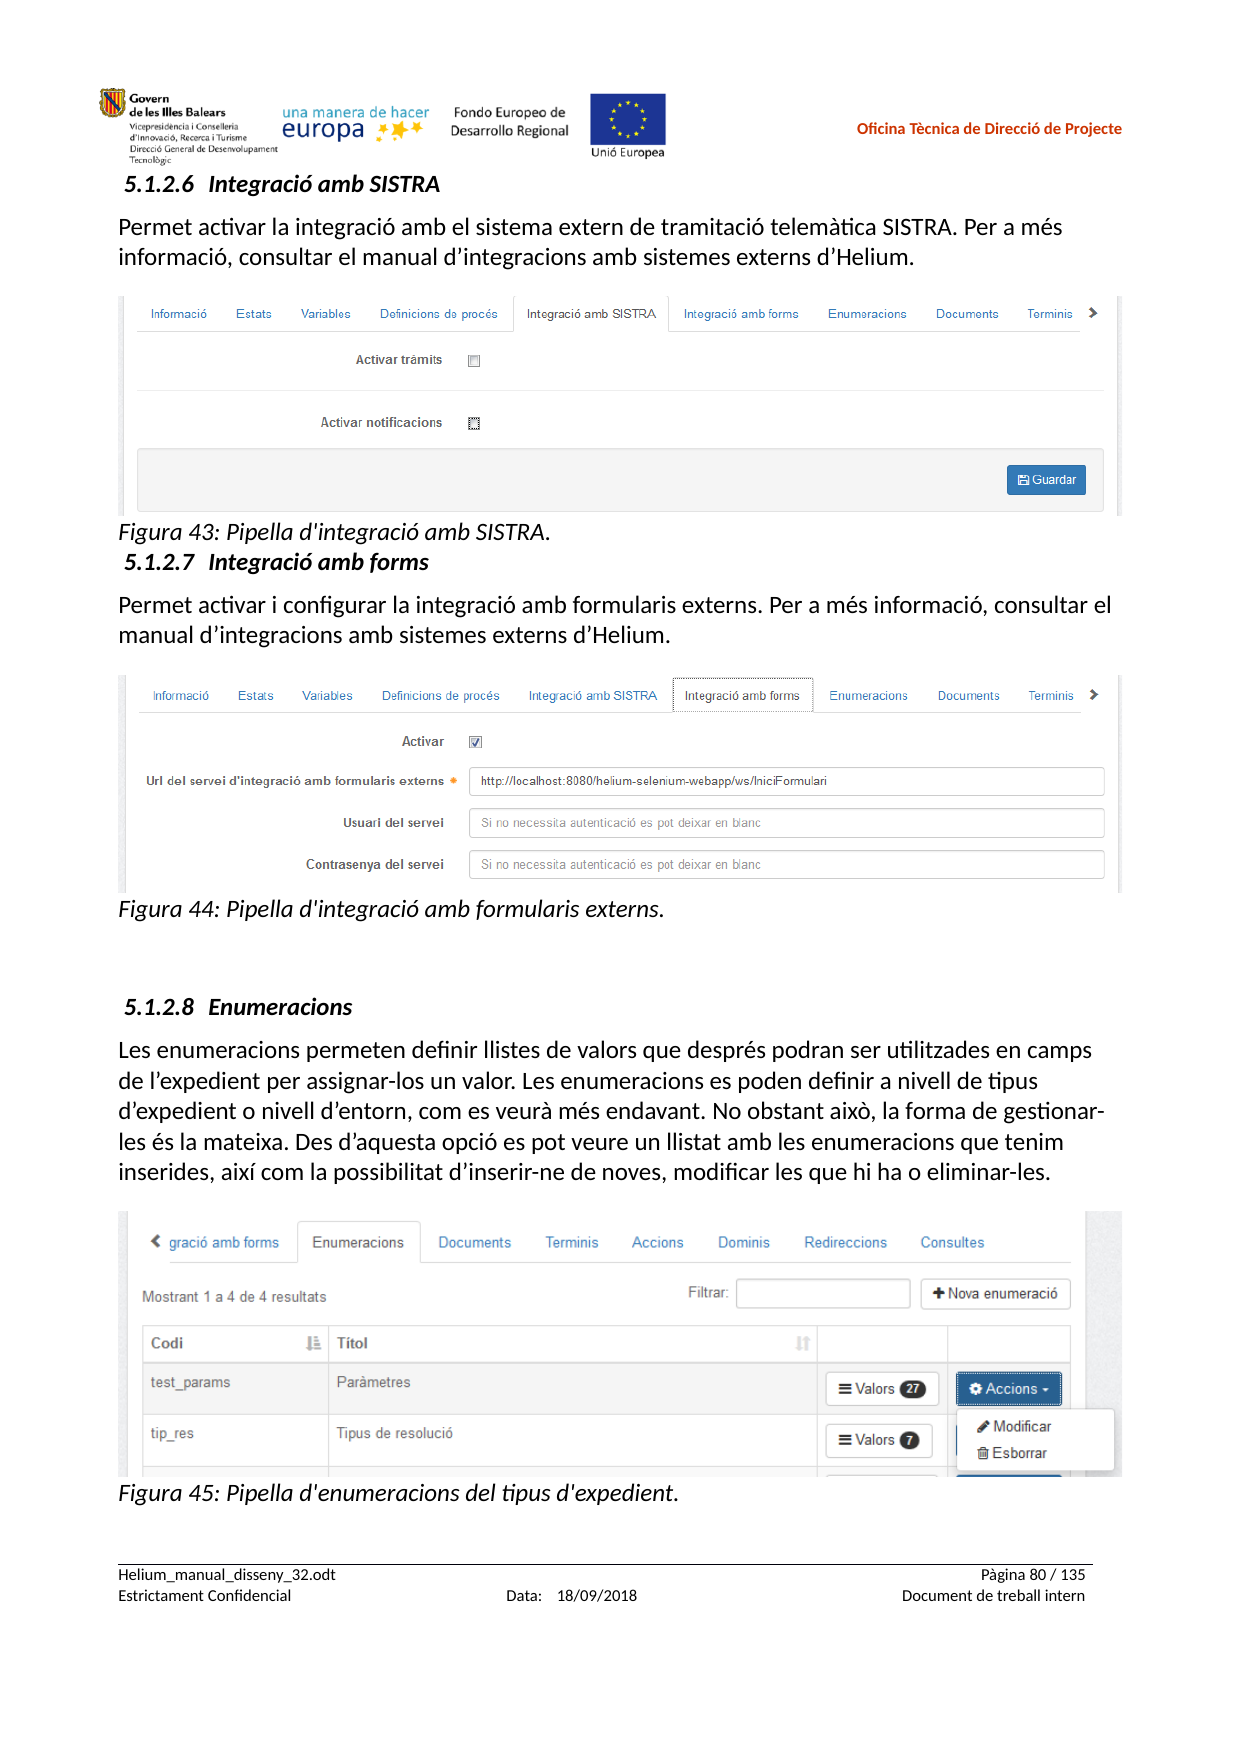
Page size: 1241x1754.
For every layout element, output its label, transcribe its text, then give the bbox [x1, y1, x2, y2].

subtitle Enumeracions [118, 991, 1122, 1022]
picture [118, 296, 1123, 516]
text Permet activar la integració amb el sistema extern de tramitació telemàtica SISTRA. Per a més informació, consultar el manual d’integracions amb sistemes externs d’Helium. [118, 211, 1122, 272]
picture [118, 675, 1123, 893]
text Figura 45: Pipella d'enumeracions del tipus d'expedient. [118, 1477, 1122, 1507]
picture [118, 1211, 1123, 1477]
text Permet activar i configurar la integració amb formularis externs. Per a més informació, consultar el manual d’integracions amb sistemes externs d’Helium. [118, 589, 1122, 650]
text Figura 43: Pipella d'integració amb SISTRA. [118, 516, 1122, 546]
subtitle [118, 284, 1122, 296]
subtitle Integració amb forms [118, 546, 1122, 577]
text Figura 44: Pipella d'integració amb formularis externs. [118, 893, 1122, 923]
text Les enumeracions permeten definir llistes de valors que després podran ser utilitzades en camps de l’expedient per assignar-los un valor. Les enumeracions es poden definir a nivell de tipus d’expedient o nivell d’entorn, com es veurà més endavant. No obstant això, la forma de gestionar-les és la mateixa. Des d’aquesta opció es pot veure un llistat amb les enumeracions que tenim inserides, així com la possibilitat d’inserir-ne de noves, modificar les que hi ha o eliminar-les. [118, 1034, 1122, 1187]
subtitle Integració amb SISTRA [118, 168, 1122, 198]
picture [99, 87, 668, 166]
